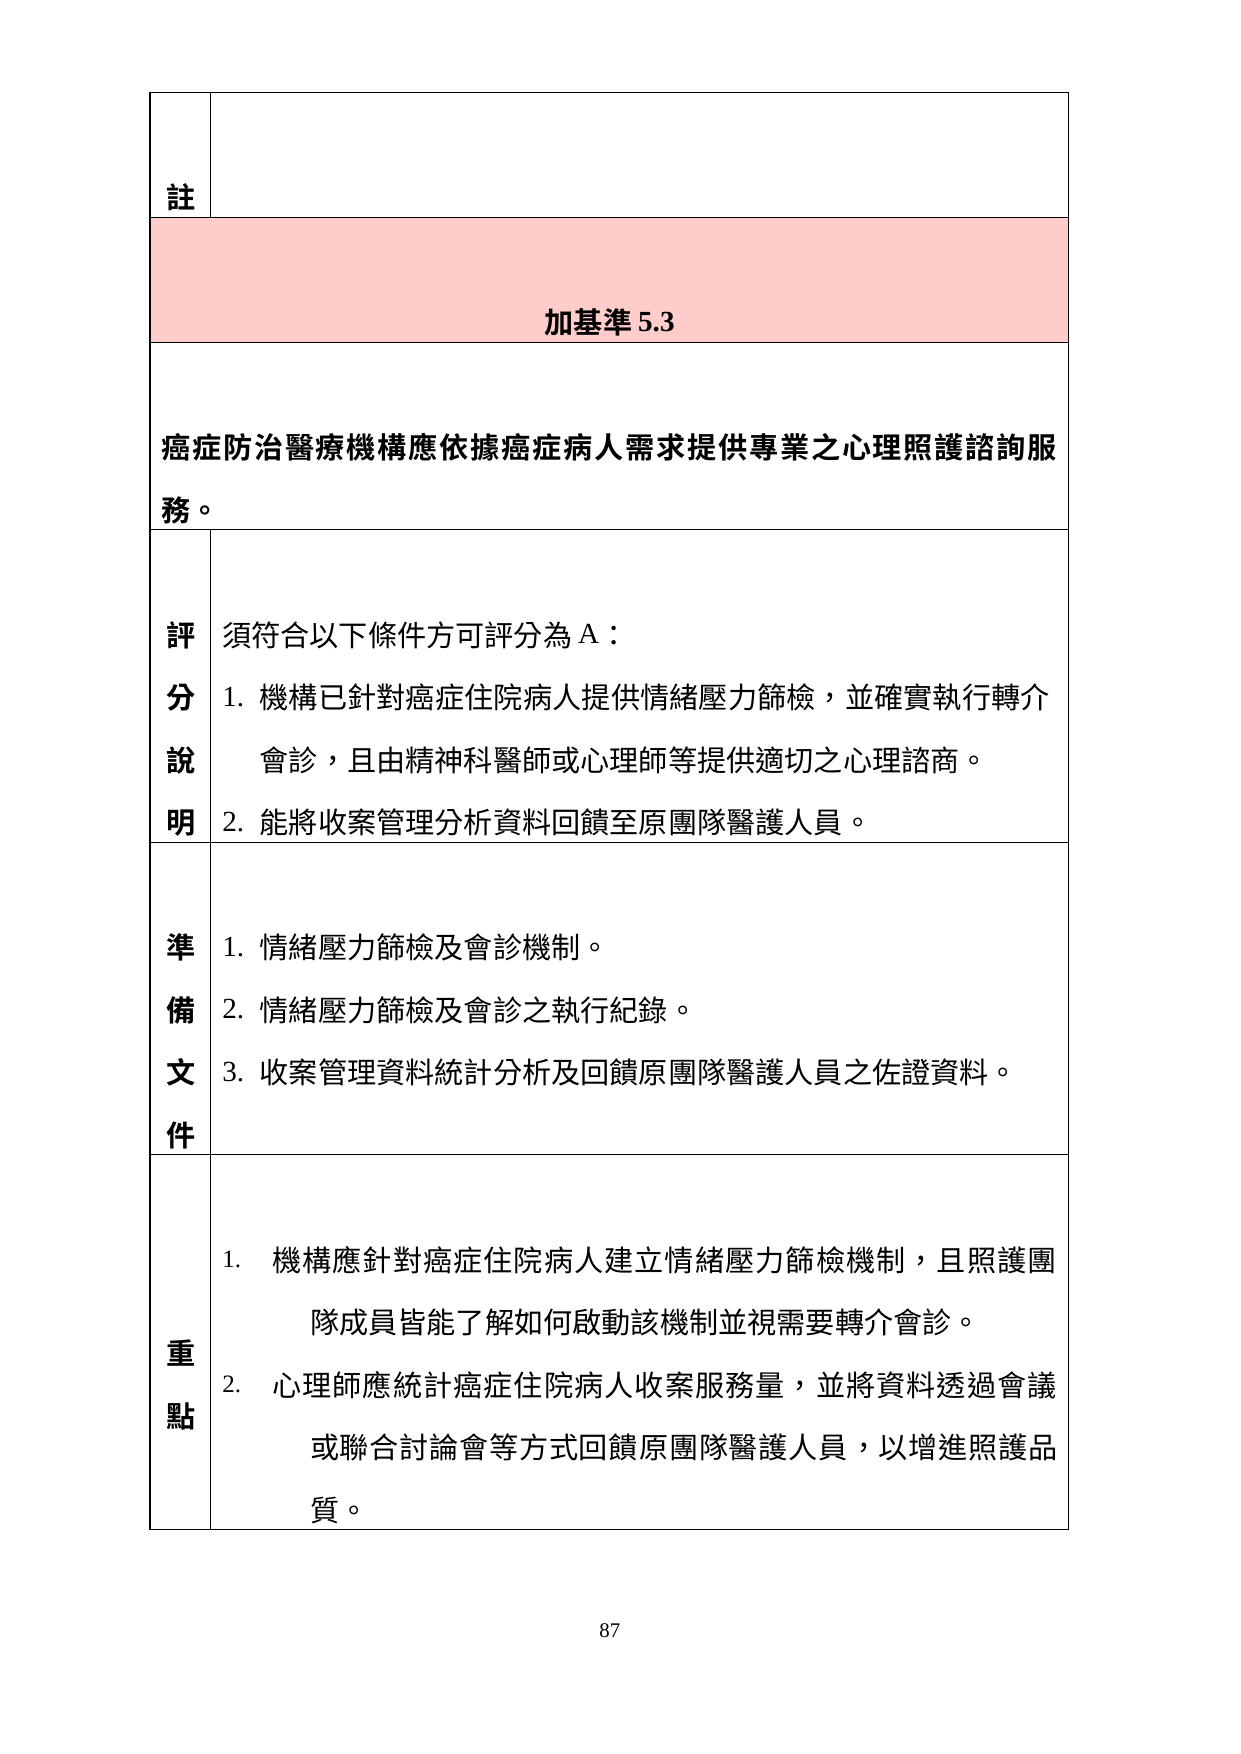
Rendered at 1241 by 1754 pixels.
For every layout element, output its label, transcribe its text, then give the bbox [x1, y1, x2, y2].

table_cell 癌症防治醫療機構應依據癌症病人需求提供專業之心理照護諮詢服務。 [151, 343, 1068, 529]
table_cell 準備文件 [151, 843, 210, 1154]
table_cell 評分說明 [151, 530, 210, 842]
table_cell 加基準5.3 [151, 218, 1068, 342]
table_cell 註 [151, 93, 210, 217]
table_cell 機構應針對癌症住院病人建立情緒壓力篩檢機制，且照護團隊成員皆能了解如何啟動該機制並視需要轉介會診。 心理師應統計癌症住院病人收案服務量，並將資料透過會議或聯合討論會等方式回饋原團隊醫護人員，以增進照護品質。 [211, 1155, 1068, 1529]
table_cell 重點 [151, 1155, 210, 1529]
table_cell 情緒壓力篩檢及會診機制。 情緒壓力篩檢及會診之執行紀錄。 收案管理資料統計分析及回饋原團隊醫護人員之佐證資料。 [211, 843, 1068, 1154]
table_cell 須符合以下條件方可評分為A： 機構已針對癌症住院病人提供情緒壓力篩檢，並確實執行轉介會診，且由精神科醫師或心理師等提供適切之心理諮商。 能將收案管理分析資料回饋至原團隊醫護人員。 [211, 530, 1068, 842]
table_cell [211, 93, 1068, 217]
